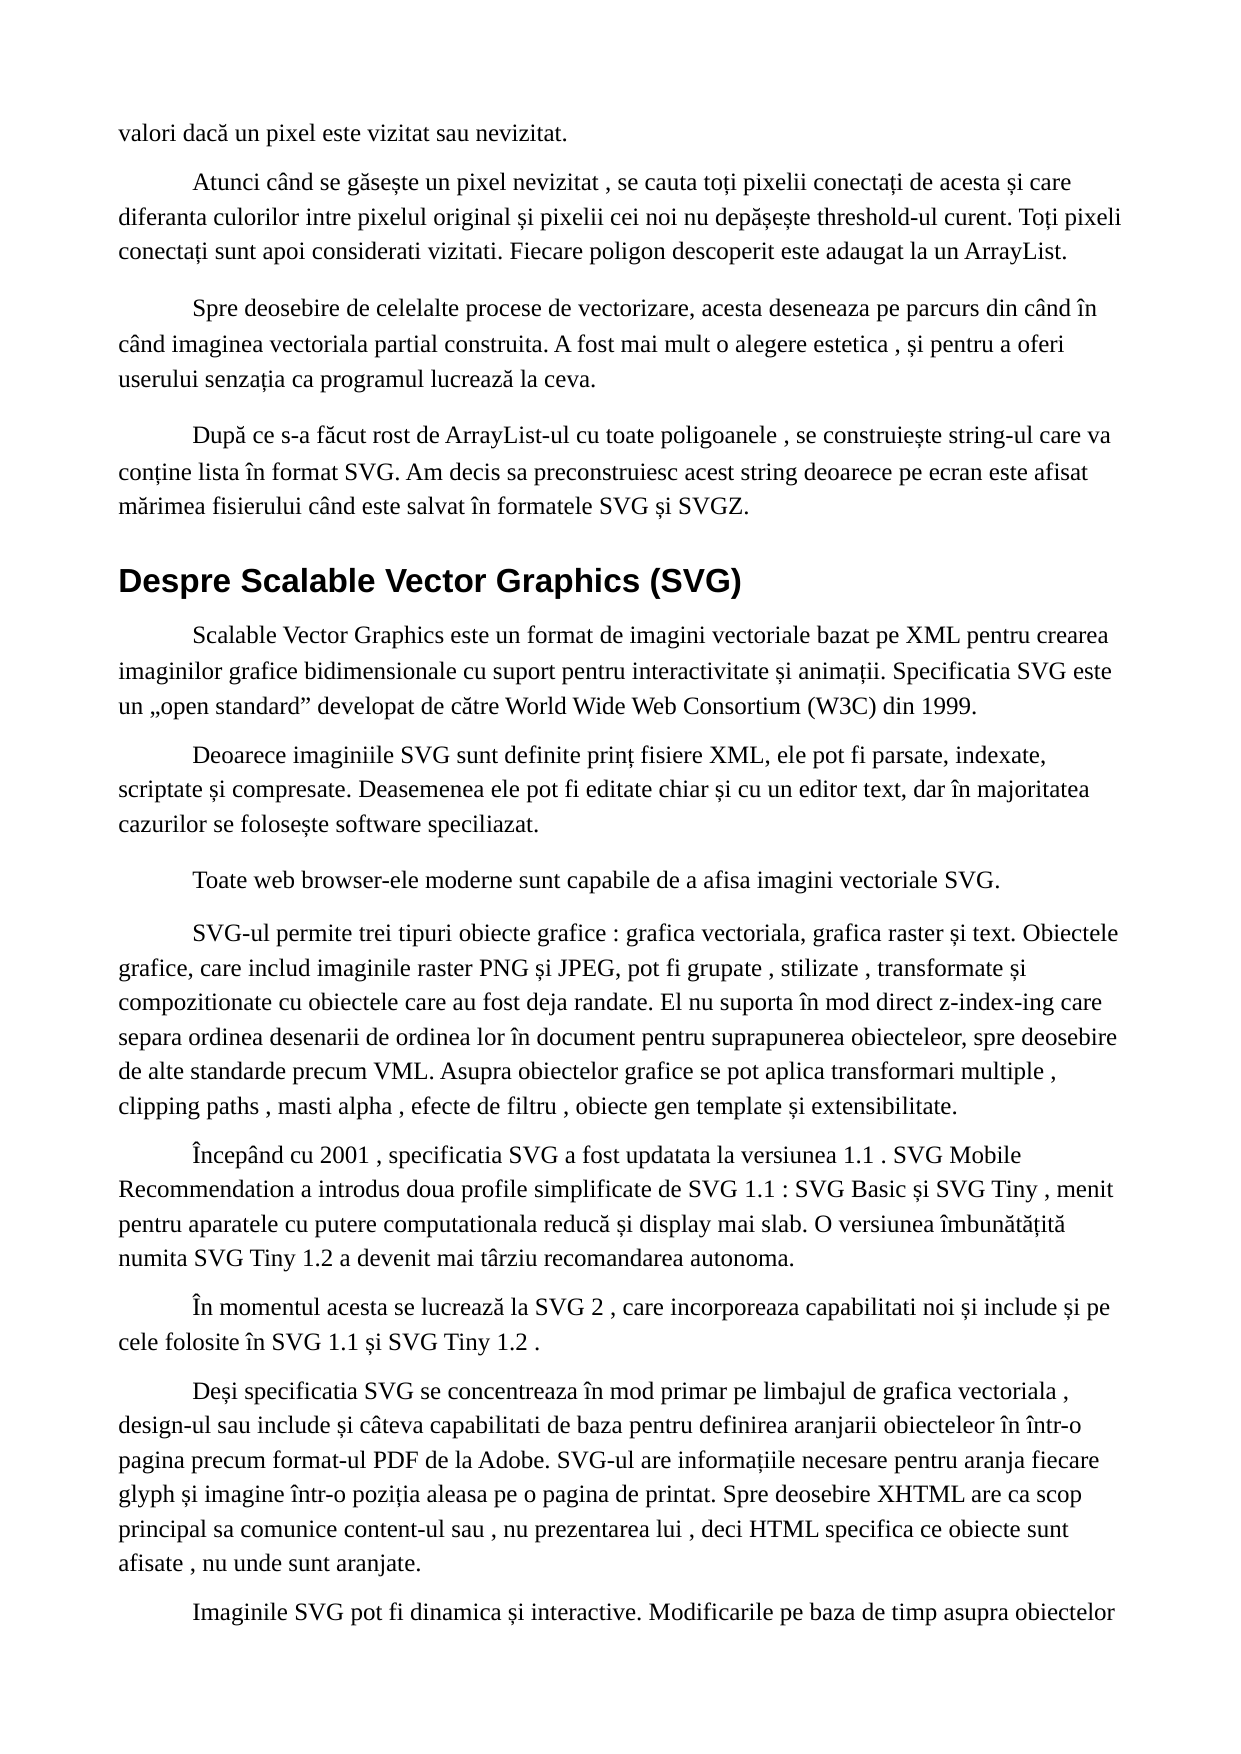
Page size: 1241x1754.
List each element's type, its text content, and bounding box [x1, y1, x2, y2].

text În momentul acesta se lucrează la SVG 2 , care incorporeaza capabilitati noi și include și pe cele folosite în SVG 1.1 și SVG Tiny 1.2 . [118, 1292, 1122, 1356]
text După ce s-a făcut rost de ArrayList-ul cu toate poligoanele , se construiește string-ul care va conține lista în format SVG. Am decis sa preconstruiesc acest string deoarece pe ecran este afisat mărimea fisierului când este salvat în formatele SVG și SVGZ. [118, 413, 1122, 520]
text Toate web browser-ele moderne sunt capabile de a afisa imagini vectoriale SVG. [118, 858, 1122, 896]
text Deoarece imaginiile SVG sunt definite prinț fisiere XML, ele pot fi parsate, indexate, scriptate și compresate. Deasemenea ele pot fi editate chiar și cu un editor text, dar în majoritatea cazurilor se folosește software speciliazat. [118, 740, 1122, 837]
text Începând cu 2001 , specificatia SVG a fost updatata la versiunea 1.1 . SVG Mobile Recommendation a introdus doua profile simplificate de SVG 1.1 : SVG Basic și SVG Tiny , menit pentru aparatele cu putere computationala reducă și display mai slab. O versiunea îmbunătățită numita SVG Tiny 1.2 a devenit mai târziu recomandarea autonoma. [118, 1140, 1122, 1272]
subtitle Despre Scalable Vector Graphics (SVG) [118, 561, 1122, 600]
text Deși specificatia SVG se concentreaza în mod primar pe limbajul de grafica vectoriala , design-ul sau include și câteva capabilitati de baza pentru definirea aranjarii obiecteleor în într-o pagina precum format-ul PDF de la Adobe. SVG-ul are informațiile necesare pentru aranja fiecare glyph și imagine într-o poziția aleasa pe o pagina de printat. Spre deosebire XHTML are ca scop principal sa comunice content-ul sau , nu prezentarea lui , deci HTML specifica ce obiecte sunt afisate , nu unde sunt aranjate. [118, 1376, 1122, 1577]
text Atunci când se găsește un pixel nevizitat , se cauta toți pixelii conectați de acesta și care diferanta culorilor intre pixelul original și pixelii cei noi nu depășește threshold-ul curent. Toți pixeli conectați sunt apoi considerati vizitati. Fiecare poligon descoperit este adaugat la un ArrayList. [118, 167, 1122, 265]
text Imaginile SVG pot fi dinamica și interactive. Modificarile pe baza de timp asupra obiectelor [118, 1597, 1122, 1626]
text SVG-ul permite trei tipuri obiecte grafice : grafica vectoriala, grafica raster și text. Obiectele grafice, care includ imaginile raster PNG și JPEG, pot fi grupate , stilizate , transformate și compozitionate cu obiectele care au fost deja randate. El nu suporta în mod direct z-index-ing care separa ordinea desenarii de ordinea lor în document pentru suprapunerea obiecteleor, spre deosebire de alte standarde precum VML. Asupra obiectelor grafice se pot aplica transformari multiple , clipping paths , masti alpha , efecte de filtru , obiecte gen template și extensibilitate. [118, 918, 1122, 1119]
text valori dacă un pixel este vizitat sau nevizitat. [118, 118, 1122, 147]
text Spre deosebire de celelalte procese de vectorizare, acesta deseneaza pe parcurs din când în când imaginea vectoriala partial construita. A fost mai mult o alegere estetica , și pentru a oferi userului senzația ca programul lucrează la ceva. [118, 285, 1122, 392]
text Scalable Vector Graphics este un format de imagini vectoriale bazat pe XML pentru crearea imaginilor grafice bidimensionale cu suport pentru interactivitate și animații. Specificatia SVG este un „open standard” developat de către World Wide Web Consortium (W3C) din 1999. [118, 612, 1122, 719]
